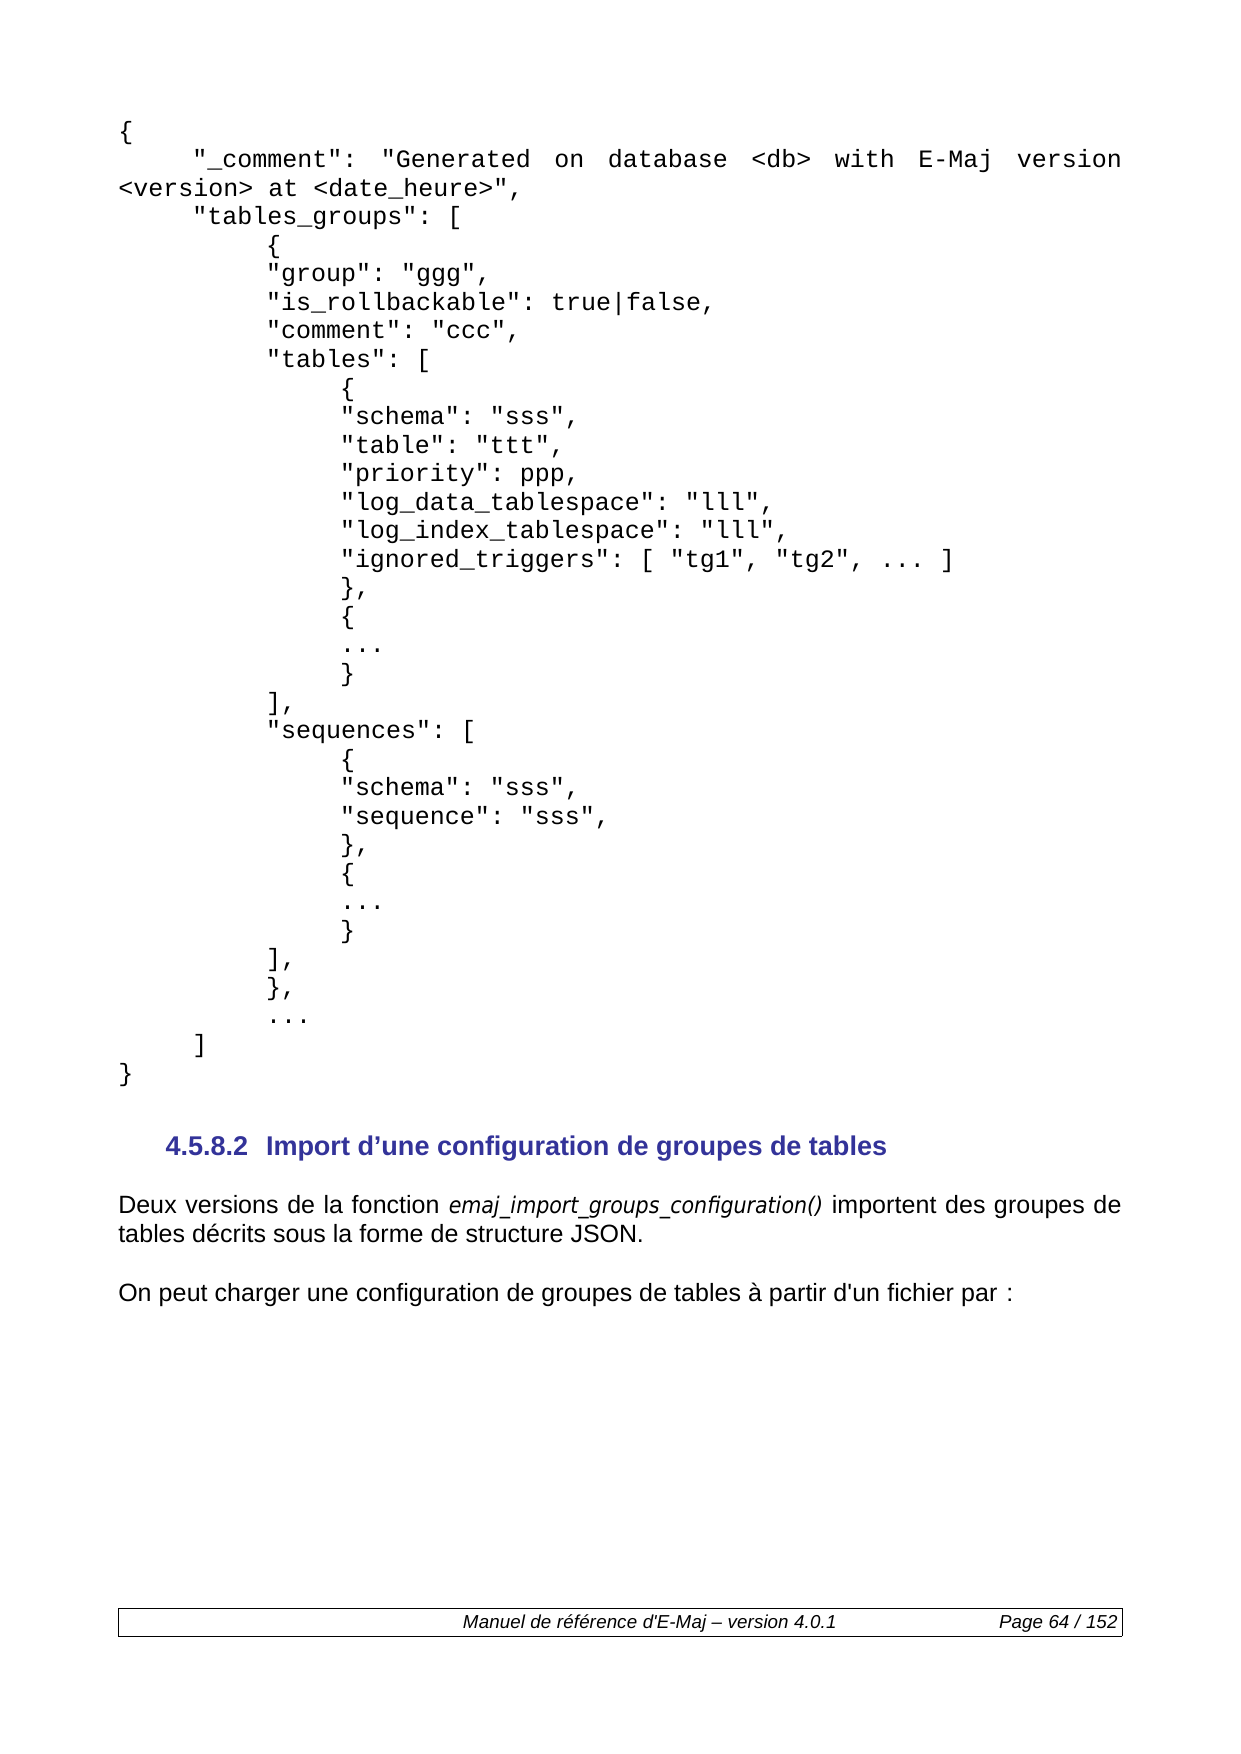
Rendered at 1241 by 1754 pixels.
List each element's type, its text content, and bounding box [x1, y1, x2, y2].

text "_comment": "Generated on database <db> with E-Maj version <version> at <date_heure>", [118, 147, 1122, 204]
subtitle Import d’une configuration de groupes de tables [165, 1130, 1122, 1161]
text "schema": "sss", [118, 774, 1122, 803]
text "priority": ppp, [118, 461, 1122, 489]
text On peut charger une configuration de groupes de tables à partir d'un fichier par : [118, 1277, 1122, 1306]
text } [118, 917, 1122, 946]
text }, [118, 832, 1122, 860]
text "sequence": "sss", [118, 803, 1122, 832]
text "ignored_triggers": [ "tg1", "tg2", ... ] [118, 546, 1122, 575]
text }, [118, 974, 1122, 1003]
text "group": "ggg", [118, 261, 1122, 289]
text "table": "ttt", [118, 432, 1122, 461]
text "schema": "sss", [118, 403, 1122, 432]
text } [118, 660, 1122, 689]
text { [118, 118, 1122, 147]
text } [118, 1060, 1122, 1088]
text "log_index_tablespace": "lll", [118, 518, 1122, 546]
text { [118, 746, 1122, 774]
text "log_data_tablespace": "lll", [118, 489, 1122, 518]
text ... [118, 889, 1122, 917]
text Deux versions de la fonction emaj_import_groups_configuration() importent des groupes de tables décrits sous la forme de structure JSON. [118, 1190, 1122, 1248]
text { [118, 603, 1122, 632]
text ] [118, 1031, 1122, 1060]
text "is_rollbackable": true|false, [118, 289, 1122, 318]
text ... [118, 1003, 1122, 1031]
text "tables": [ [118, 346, 1122, 375]
text { [118, 232, 1122, 261]
text ... [118, 632, 1122, 660]
text "tables_groups": [ [118, 204, 1122, 232]
text }, [118, 575, 1122, 603]
text "comment": "ccc", [118, 318, 1122, 346]
text "sequences": [ [118, 717, 1122, 746]
text ], [118, 946, 1122, 974]
text { [118, 375, 1122, 403]
text { [118, 860, 1122, 889]
text ], [118, 689, 1122, 717]
